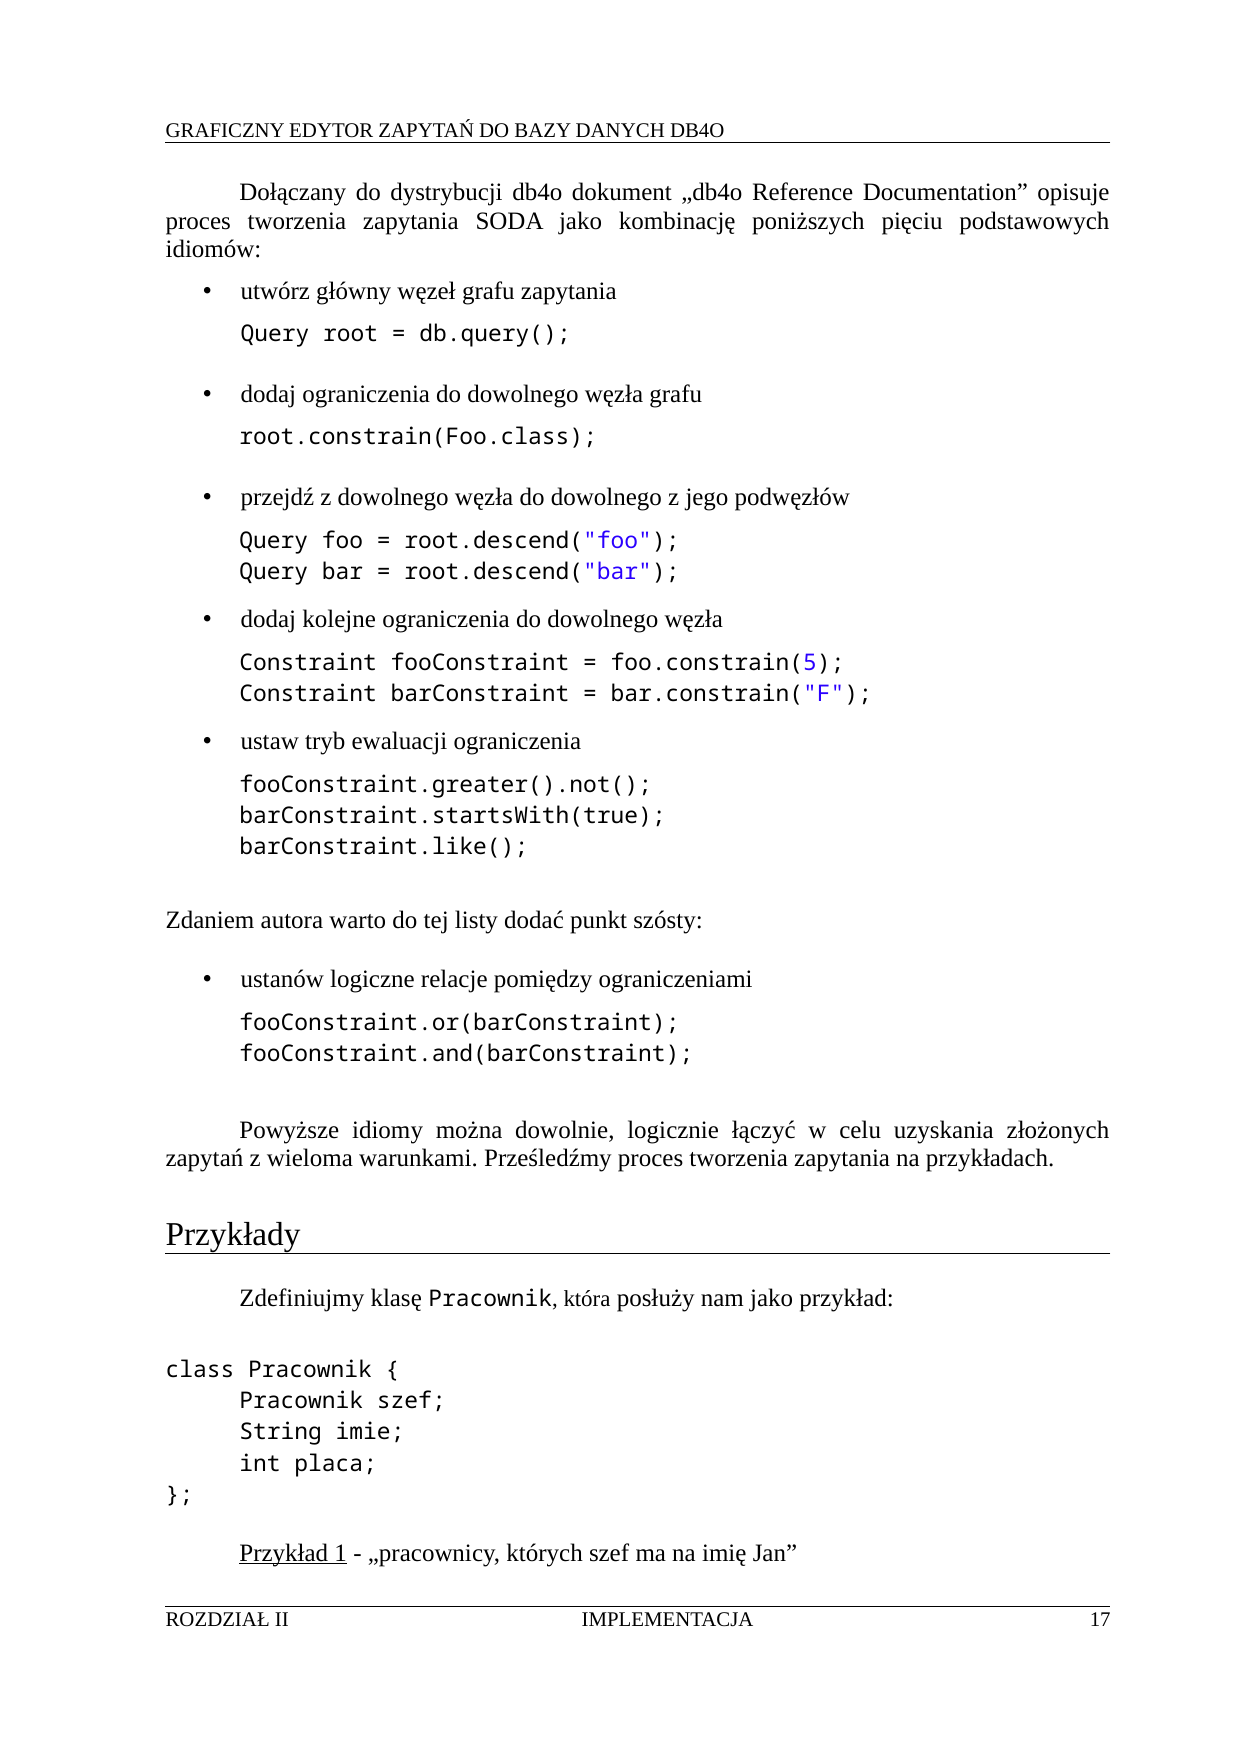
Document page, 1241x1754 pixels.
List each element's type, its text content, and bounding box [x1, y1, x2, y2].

text Przykład 1 - „pracownicy, których szef ma na imię Jan” [165, 1538, 1110, 1567]
text fooConstraint.and(barConstraint); [165, 1037, 1110, 1068]
text Query bar = root.descend("bar"); [165, 555, 1110, 586]
text Constraint fooConstraint = foo.constrain(5); [165, 646, 1110, 677]
text Query foo = root.descend("foo"); [165, 523, 1110, 555]
text Powyższe idiomy można dowolnie, logicznie łączyć w celu uzyskania złożonych zapytań z wieloma warunkami. Prześledźmy proces tworzenia zapytania na przykładach. [165, 1115, 1110, 1172]
text int placa; [165, 1447, 1110, 1478]
list przejdź z dowolnego węzła do dowolnego z jego podwęzłów [203, 482, 1110, 511]
text barConstraint.like(); [165, 830, 1110, 861]
list dodaj ograniczenia do dowolnego węzła grafu [203, 379, 1110, 408]
text Dołączany do dystrybucji db4o dokument „db4o Reference Documentation” opisuje proces tworzenia zapytania SODA jako kombinację poniższych pięciu podstawowych idiomów: [165, 177, 1110, 263]
text Zdefiniujmy klasę Pracownik, która posłuży nam jako przykład: [165, 1282, 1110, 1313]
list Query root = db.query(); [203, 317, 1110, 348]
text }; [165, 1478, 1110, 1509]
text Pracownik szef; [165, 1384, 1110, 1415]
text Zdaniem autora warto do tej listy dodać punkt szósty: [165, 905, 1110, 934]
text Constraint barConstraint = bar.constrain("F"); [165, 677, 1110, 708]
text fooConstraint.greater().not(); [165, 767, 1110, 799]
list utwórz główny węzeł grafu zapytania [203, 276, 1110, 304]
text fooConstraint.or(barConstraint); [165, 1006, 1110, 1037]
text barConstraint.startsWith(true); [165, 799, 1110, 830]
list ustaw tryb ewaluacji ograniczenia [203, 726, 1110, 755]
subtitle Przykłady [165, 1214, 1110, 1253]
text class Pracownik { [165, 1353, 1110, 1384]
text root.constrain(Foo.class); [165, 420, 1110, 452]
list ustanów logiczne relacje pomiędzy ograniczeniami [203, 964, 1110, 993]
list dodaj kolejne ograniczenia do dowolnego węzła [203, 604, 1110, 633]
text String imie; [165, 1415, 1110, 1447]
